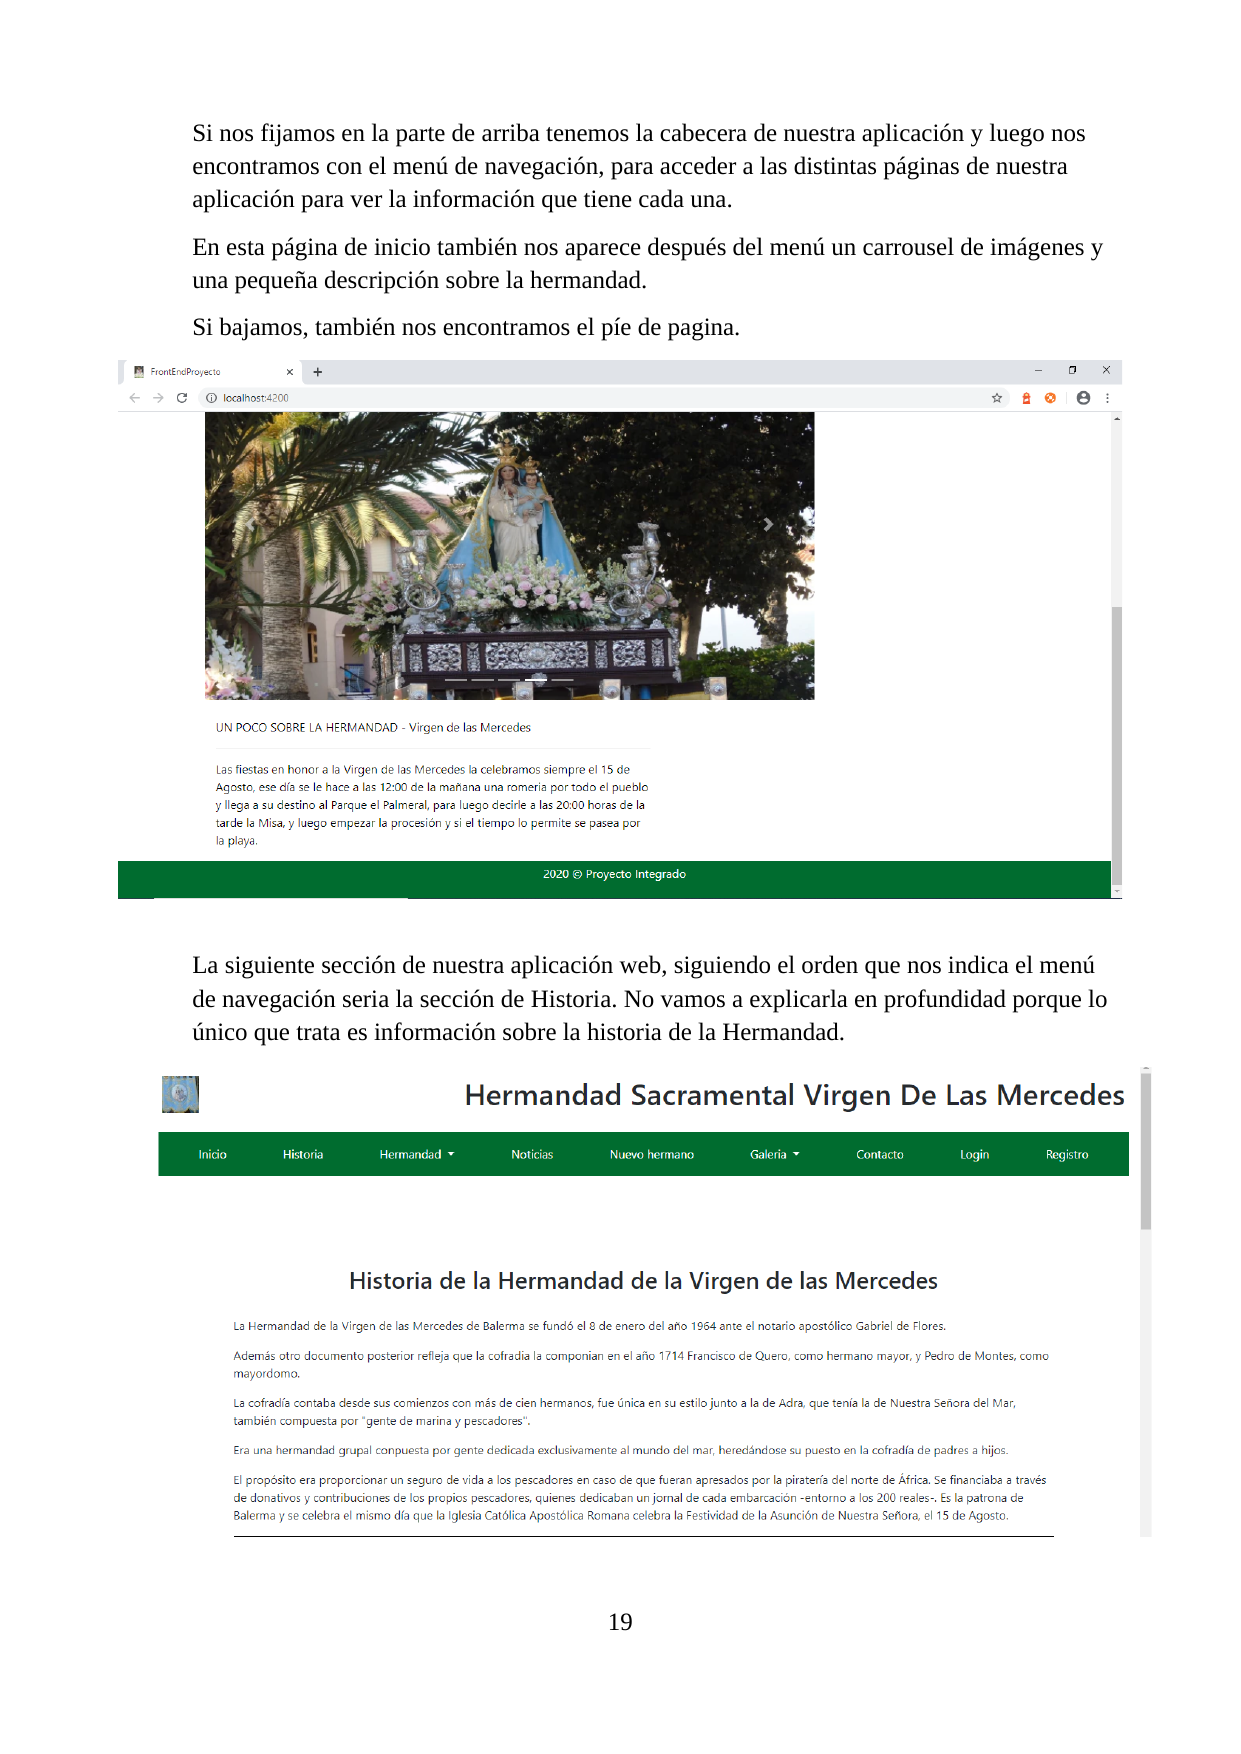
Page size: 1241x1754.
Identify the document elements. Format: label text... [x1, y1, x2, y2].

text En esta página de inicio también nos aparece después del menú un carrousel de imágenes y una pequeña descripción sobre la hermandad. [118, 232, 1122, 293]
text La siguiente sección de nuestra aplicación web, siguiendo el orden que nos indica el menú de navegación seria la sección de Historia. No vamos a explicarla en profundidad porque lo único que trata es información sobre la historia de la Hermandad. [118, 951, 1122, 1045]
text Si bajamos, también nos encontramos el píe de pagina. [118, 312, 1122, 341]
text Si nos fijamos en la parte de arriba tenemos la cabecera de nuestra aplicación y luego nos encontramos con el menú de navegación, para acceder a las distintas páginas de nuestra aplicación para ver la información que tiene cada una. [118, 118, 1122, 213]
picture [147, 1067, 1152, 1537]
picture [118, 360, 1123, 899]
